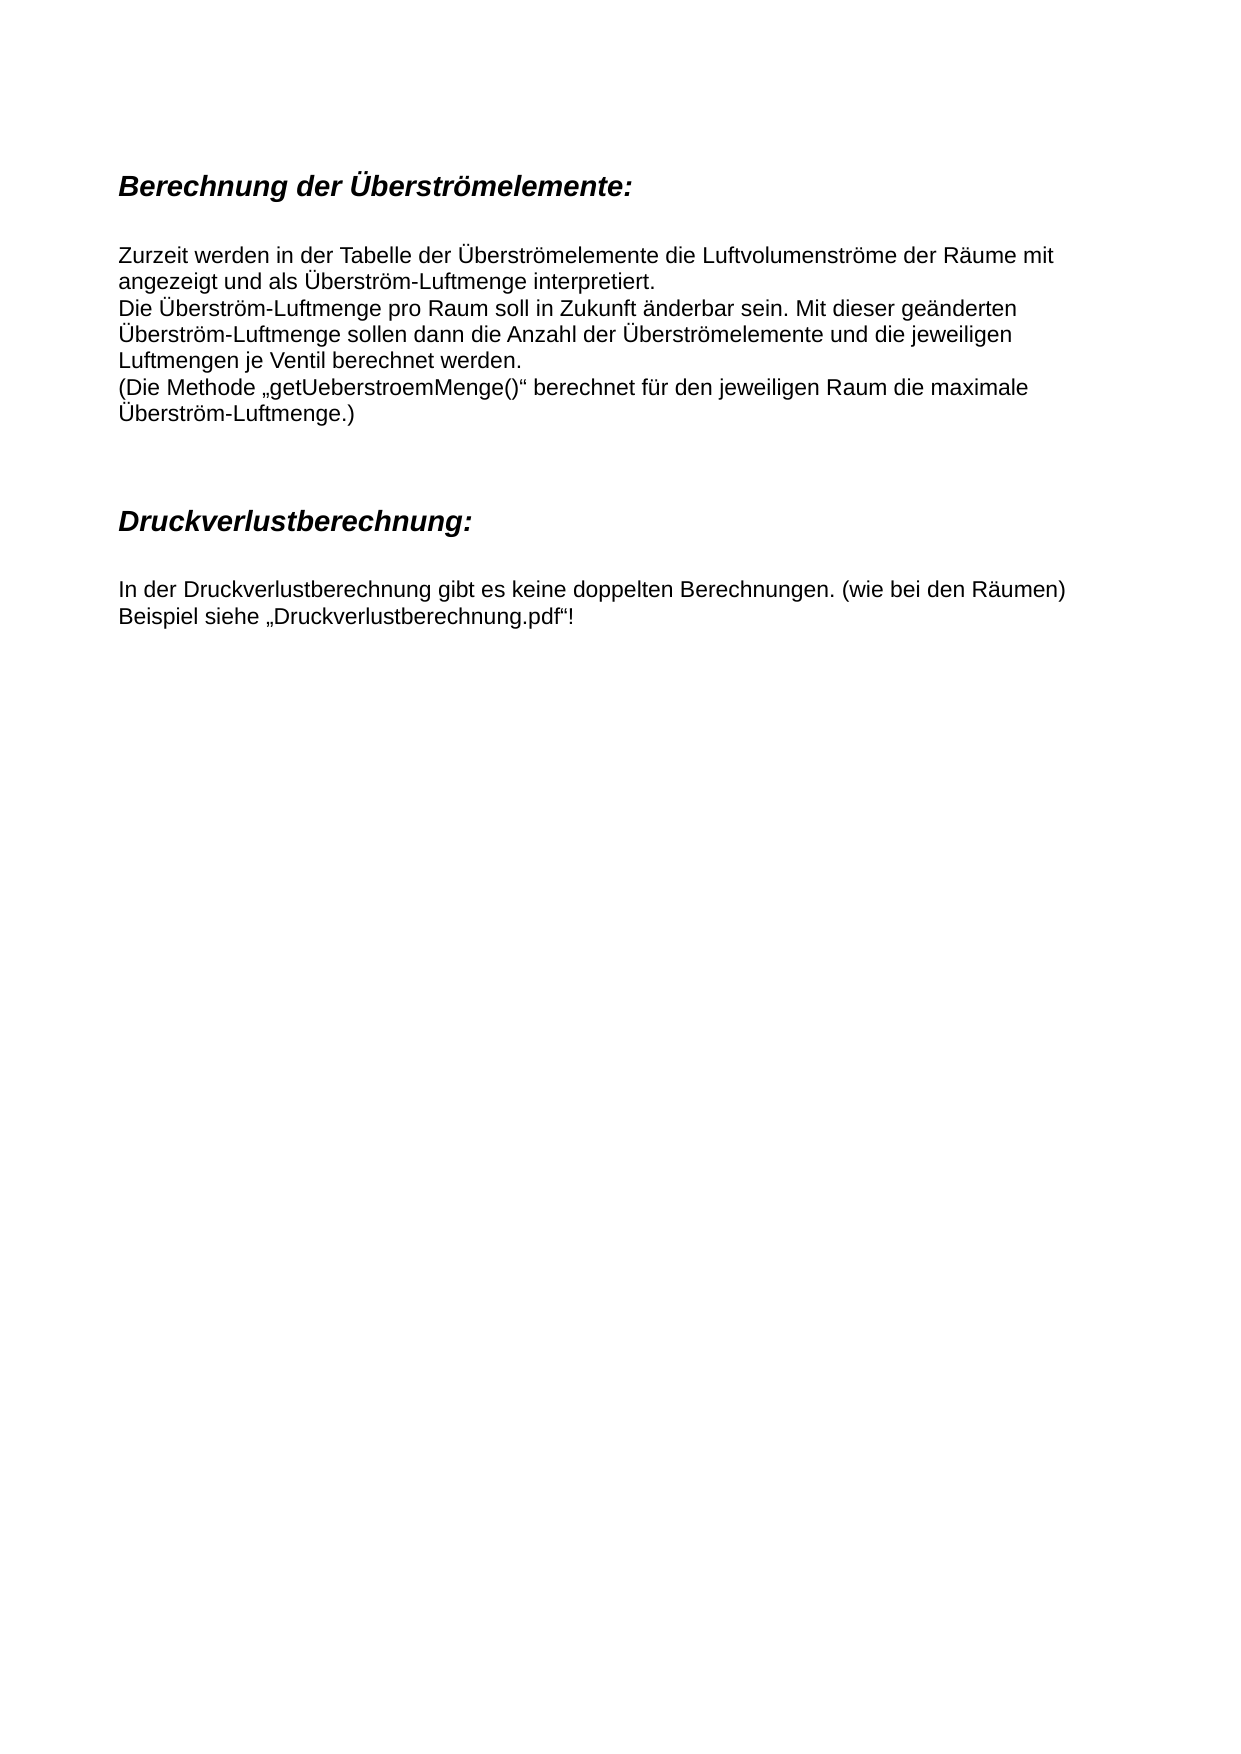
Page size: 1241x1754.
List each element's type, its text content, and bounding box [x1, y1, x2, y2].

subtitle Druckverlustberechnung: [118, 504, 1122, 538]
text Zurzeit werden in der Tabelle der Überströmelemente die Luftvolumenströme der Räume mit angezeigt und als Überström-Luftmenge interpretiert. [118, 242, 1122, 294]
text In der Druckverlustberechnung gibt es keine doppelten Berechnungen. (wie bei den Räumen) [118, 576, 1122, 603]
subtitle Berechnung der Überströmelemente: [118, 169, 1122, 203]
text Die Überström-Luftmenge pro Raum soll in Zukunft änderbar sein. Mit dieser geänderten Überström-Luftmenge sollen dann die Anzahl der Überströmelemente und die jeweiligen Luftmengen je Ventil berechnet werden. [118, 294, 1122, 374]
text (Die Methode „getUeberstroemMenge()“ berechnet für den jeweiligen Raum die maximale Überström-Luftmenge.) [118, 374, 1122, 426]
text Beispiel siehe „Druckverlustberechnung.pdf“! [118, 603, 1122, 629]
